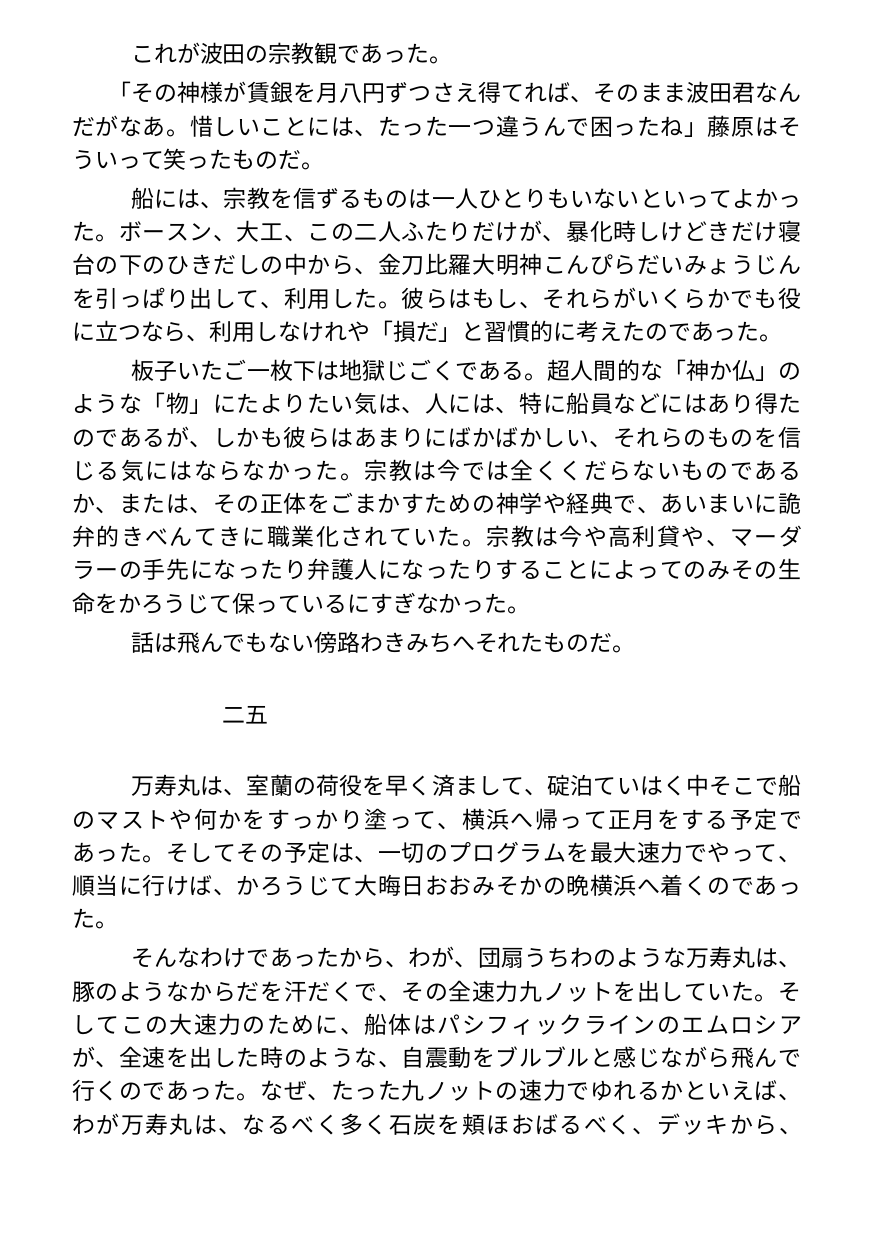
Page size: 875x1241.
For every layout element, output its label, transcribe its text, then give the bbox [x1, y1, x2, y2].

text そんなわけであったから、わが、団扇うちわのような万寿丸は、豚のようなからだを汗だくで、その全速力九ノットを出していた。そしてこの大速力のために、船体はパシフィックラインのエムロシアが、全速を出した時のような、自震動をブルブルと感じながら飛んで行くのであった。なぜ、たった九ノットの速力でゆれるかといえば、わが万寿丸は、なるべく多く石炭を頬ほおばるべく、デッキから、 [72, 940, 802, 1140]
text 万寿丸は、室蘭の荷役を早く済まして、碇泊ていはく中そこで船のマストや何かをすっかり塗って、横浜へ帰って正月をする予定であった。そしてその予定は、一切のプログラムを最大速力でやって、順当に行けば、かろうじて大晦日おおみそかの晩横浜へ着くのであった。 [72, 768, 802, 934]
text 船には、宗教を信ずるものは一人ひとりもいないといってよかった。ボースン、大工、この二人ふたりだけが、暴化時しけどきだけ寝台の下のひきだしの中から、金刀比羅大明神こんぴらだいみょうじんを引っぱり出して、利用した。彼らはもし、それらがいくらかでも役に立つなら、利用しなけれや「損だ」と習慣的に考えたのであった。 [72, 181, 802, 347]
text 話は飛んでもない傍路わきみちへそれたものだ。 [72, 625, 802, 658]
text これが波田の宗教観であった。 [72, 36, 802, 69]
text 二五 [72, 696, 802, 730]
text 板子いたご一枚下は地獄じごくである。超人間的な「神か仏」のような「物」にたよりたい気は、人には、特に船員などにはあり得たのであるが、しかも彼らはあまりにばかばかしい、それらのものを信じる気にはならなかった。宗教は今では全くくだらないものであるか、または、その正体をごまかすための神学や経典で、あいまいに詭弁的きべんてきに職業化されていた。宗教は今や高利貸や、マーダラーの手先になったり弁護人になったりすることによってのみその生命をかろうじて保っているにすぎなかった。 [72, 353, 802, 619]
text 「その神様が賃銀を月八円ずつさえ得てれば、そのまま波田君なんだがなあ。惜しいことには、たった一つ違うんで困ったね」藤原はそういって笑ったものだ。 [72, 75, 802, 175]
